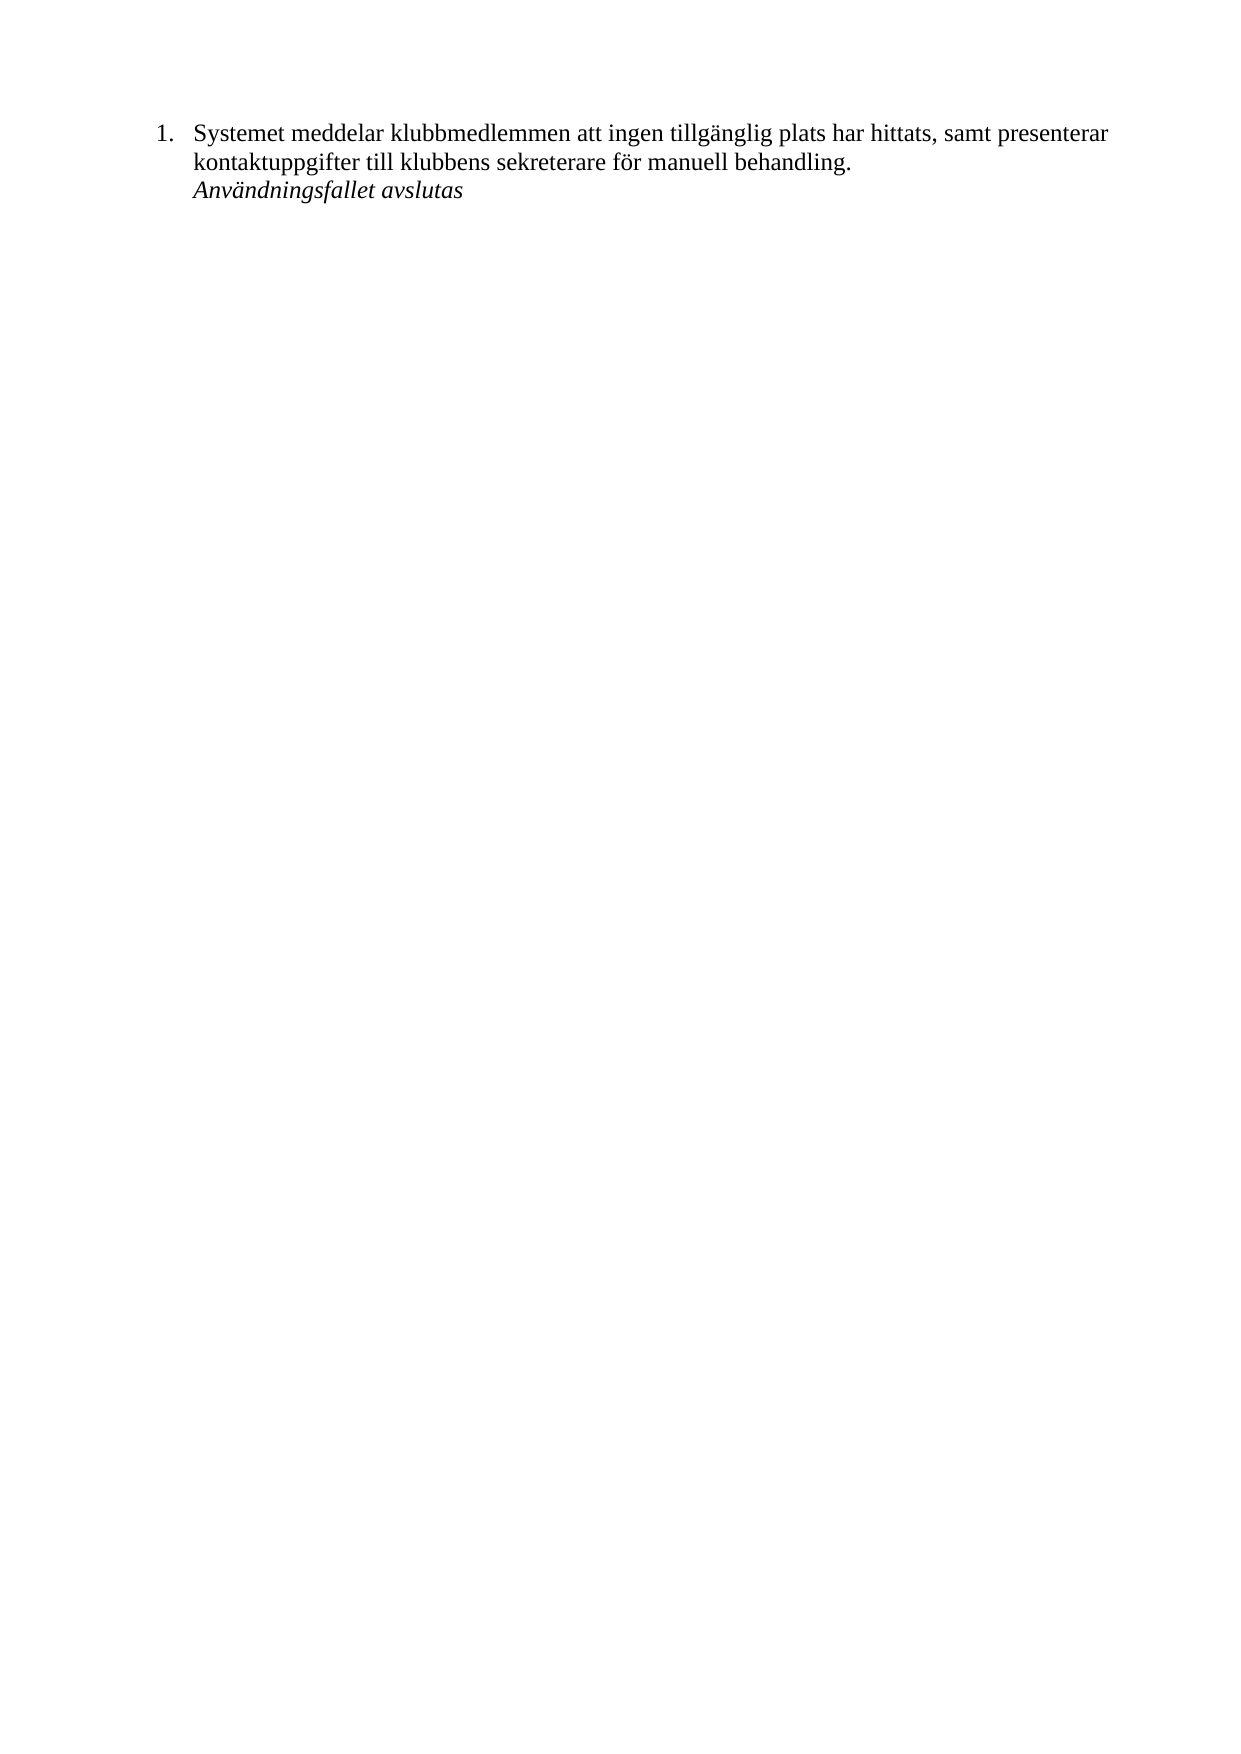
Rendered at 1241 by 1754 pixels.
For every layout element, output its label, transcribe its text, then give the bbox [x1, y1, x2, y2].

list Systemet meddelar klubbmedlemmen att ingen tillgänglig plats har hittats, samt presenterar kontaktuppgifter till klubbens sekreterare för manuell behandling. Användningsfallet avslutas [156, 118, 1122, 204]
